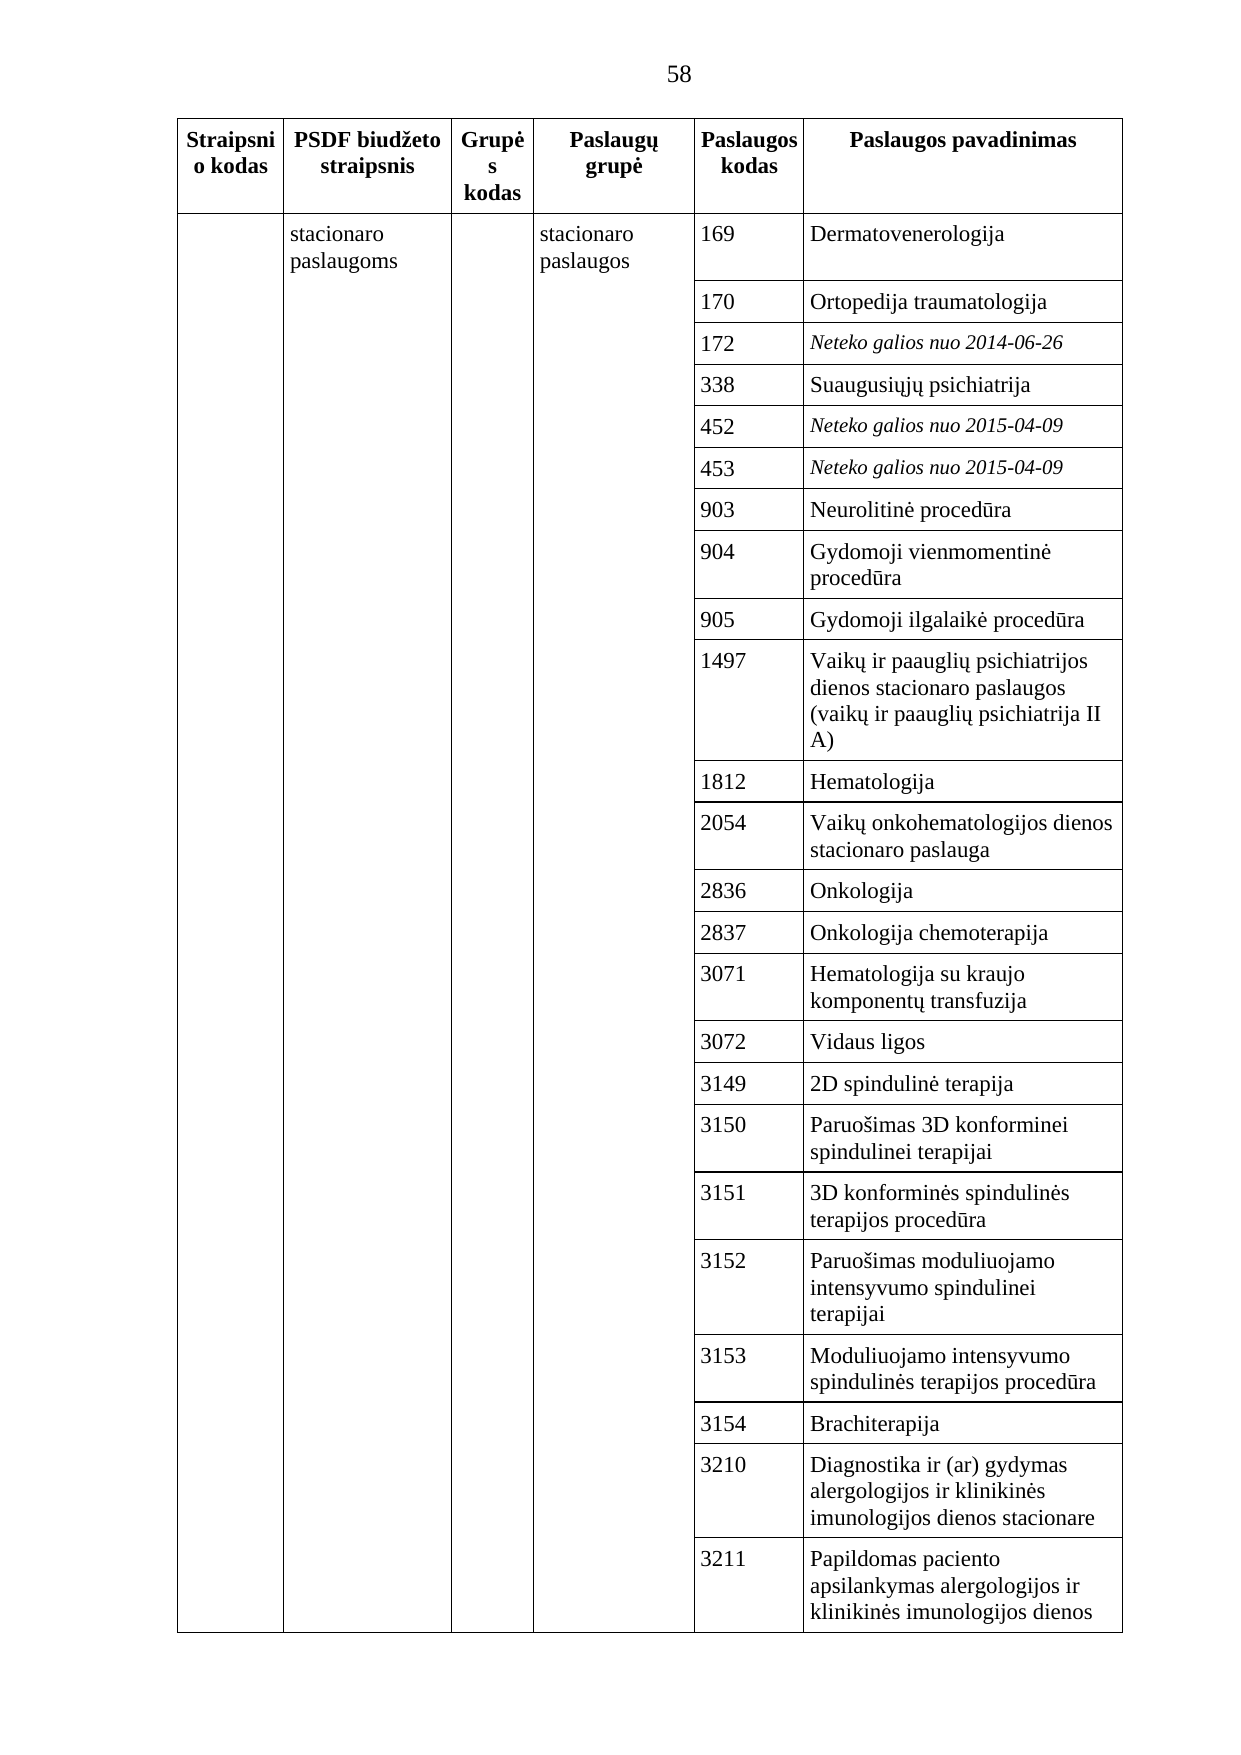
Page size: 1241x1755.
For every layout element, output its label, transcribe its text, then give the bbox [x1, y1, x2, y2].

table_cell 3150 [695, 1105, 803, 1171]
table_cell 904 [695, 531, 803, 598]
table_cell [534, 801, 694, 869]
table_cell [452, 911, 533, 952]
table_cell [534, 953, 694, 1020]
table_cell [534, 911, 694, 952]
table_cell [534, 1239, 694, 1333]
table_cell [178, 1239, 283, 1333]
table_cell Diagnostika ir (ar) gydymas alergologijos ir klinikinės imunologijos dienos stacionare [804, 1444, 1122, 1537]
table_cell Moduliuojamo intensyvumo spindulinės terapijos procedūra [804, 1335, 1122, 1401]
table_cell [178, 405, 283, 447]
table_cell [178, 530, 283, 598]
table_header Straipsnio kodas [178, 119, 283, 212]
table_cell 2837 [695, 912, 803, 952]
table_cell [284, 405, 451, 447]
table_cell Vidaus ligos [804, 1021, 1122, 1062]
table_cell 3072 [695, 1021, 803, 1062]
table_cell 3210 [695, 1444, 803, 1537]
table_cell [178, 1104, 283, 1171]
table_cell [178, 1171, 283, 1239]
table_cell [178, 801, 283, 869]
table_cell Hematologija [804, 761, 1122, 801]
table_cell Dermatovenerologija [804, 214, 1122, 280]
table_cell 3149 [695, 1063, 803, 1103]
table_cell [284, 530, 451, 598]
table_cell [178, 869, 283, 911]
table_cell [534, 530, 694, 598]
table_cell [534, 405, 694, 447]
table_cell [178, 1334, 283, 1401]
table_header Paslaugos pavadinimas [804, 119, 1122, 212]
table_cell [452, 1104, 533, 1171]
table_cell [534, 364, 694, 405]
table_cell [178, 953, 283, 1020]
table_cell Ortopedija traumatologija [804, 281, 1122, 322]
table_cell [284, 1334, 451, 1401]
table_cell [284, 801, 451, 869]
table_cell [534, 1062, 694, 1103]
table_cell [178, 1020, 283, 1062]
table_cell [452, 760, 533, 801]
table_cell Vaikų ir paauglių psichiatrijos dienos stacionaro paslaugos (vaikų ir paauglių psichiatrija II A) [804, 640, 1122, 760]
table_cell 3211 [695, 1538, 803, 1632]
table_cell [452, 488, 533, 530]
table_cell [284, 953, 451, 1020]
table_cell [178, 214, 283, 280]
table_cell [284, 911, 451, 952]
table_cell 3D konforminės spindulinės terapijos procedūra [804, 1173, 1122, 1239]
table_cell [534, 488, 694, 530]
table_cell Neurolitinė procedūra [804, 489, 1122, 530]
table_cell 169 [695, 214, 803, 280]
table_cell 2054 [695, 803, 803, 869]
table_cell 172 [695, 323, 803, 363]
table_cell 170 [695, 281, 803, 322]
table_cell Gydomoji ilgalaikė procedūra [804, 599, 1122, 639]
table_cell Neteko galios nuo 2015-04-09 [804, 406, 1122, 447]
table_cell [452, 1239, 533, 1333]
table_cell 903 [695, 489, 803, 530]
table_cell [534, 598, 694, 639]
table_cell Brachiterapija [804, 1403, 1122, 1443]
table_cell 3152 [695, 1240, 803, 1333]
table_header Paslaugos kodas [695, 119, 803, 212]
table_cell 2836 [695, 870, 803, 911]
table_cell [284, 364, 451, 405]
table_cell 2D spindulinė terapija [804, 1063, 1122, 1103]
table_cell [452, 364, 533, 405]
table_cell [284, 1020, 451, 1062]
table_cell [284, 322, 451, 363]
table_cell 1497 [695, 640, 803, 760]
table_cell [452, 1334, 533, 1401]
table_cell [284, 447, 451, 488]
table_cell [452, 447, 533, 488]
table_cell 3071 [695, 954, 803, 1020]
table_cell [534, 639, 694, 760]
table_cell [178, 760, 283, 801]
table_cell [452, 869, 533, 911]
table_cell [534, 1401, 694, 1632]
table_cell [452, 1171, 533, 1239]
table_cell [534, 280, 694, 322]
table_cell [178, 280, 283, 322]
table_cell [178, 322, 283, 363]
table_cell 452 [695, 406, 803, 447]
table_cell 3153 [695, 1335, 803, 1401]
table_cell [534, 322, 694, 363]
table_cell Onkologija [804, 870, 1122, 911]
table_cell [284, 1062, 451, 1103]
table_header Paslaugų grupė [534, 119, 694, 212]
table_cell [452, 639, 533, 760]
table_cell [178, 911, 283, 952]
table_cell Neteko galios nuo 2015-04-09 [804, 448, 1122, 488]
table_header Grupės kodas [452, 119, 533, 212]
table_cell Gydomoji vienmomentinė procedūra [804, 531, 1122, 598]
table_cell [534, 869, 694, 911]
table_cell Hematologija su kraujo komponentų transfuzija [804, 954, 1122, 1020]
table_cell [534, 1104, 694, 1171]
table_cell [178, 1062, 283, 1103]
table_cell [284, 598, 451, 639]
table_cell [534, 1171, 694, 1239]
table_cell [284, 639, 451, 760]
table_cell [284, 488, 451, 530]
table_cell [452, 405, 533, 447]
table_cell stacionaro paslaugos [534, 214, 694, 280]
table_cell [452, 214, 533, 280]
table_cell 453 [695, 448, 803, 488]
table_cell 905 [695, 599, 803, 639]
table_cell stacionaro paslaugoms [284, 214, 451, 322]
table_cell [284, 1171, 451, 1239]
table_cell 3154 [695, 1403, 803, 1443]
table_cell [452, 322, 533, 363]
table_cell [178, 447, 283, 488]
table_cell [178, 598, 283, 639]
table_cell Neteko galios nuo 2014-06-26 [804, 323, 1122, 363]
table_cell [534, 1334, 694, 1401]
table_header PSDF biudžeto straipsnis [284, 119, 451, 212]
table_cell [452, 598, 533, 639]
table_cell Papildomas paciento apsilankymas alergologijos ir klinikinės imunologijos dienos [804, 1538, 1122, 1632]
table_cell [452, 801, 533, 869]
table_cell [284, 1104, 451, 1171]
table_cell [452, 1401, 533, 1632]
table_cell 1812 [695, 761, 803, 801]
table_cell [178, 364, 283, 405]
table_cell [178, 488, 283, 530]
table_cell [452, 1020, 533, 1062]
table_cell [284, 760, 451, 801]
table_cell [534, 760, 694, 801]
table_cell [452, 1062, 533, 1103]
table_cell [284, 1239, 451, 1333]
table_cell [534, 1020, 694, 1062]
table_cell Suaugusiųjų psichiatrija [804, 365, 1122, 405]
table_cell [284, 869, 451, 911]
table_cell Onkologija chemoterapija [804, 912, 1122, 952]
table_cell [178, 639, 283, 760]
table_cell [284, 1401, 451, 1632]
table_cell [452, 530, 533, 598]
table_cell [452, 953, 533, 1020]
table_cell Vaikų onkohematologijos dienos stacionaro paslauga [804, 803, 1122, 869]
table_cell Paruošimas 3D konforminei spindulinei terapijai [804, 1105, 1122, 1171]
table_cell 3151 [695, 1173, 803, 1239]
table_cell [452, 280, 533, 322]
table_cell [534, 447, 694, 488]
table_cell Paruošimas moduliuojamo intensyvumo spindulinei terapijai [804, 1240, 1122, 1333]
table_cell 338 [695, 365, 803, 405]
table_cell [178, 1401, 283, 1632]
